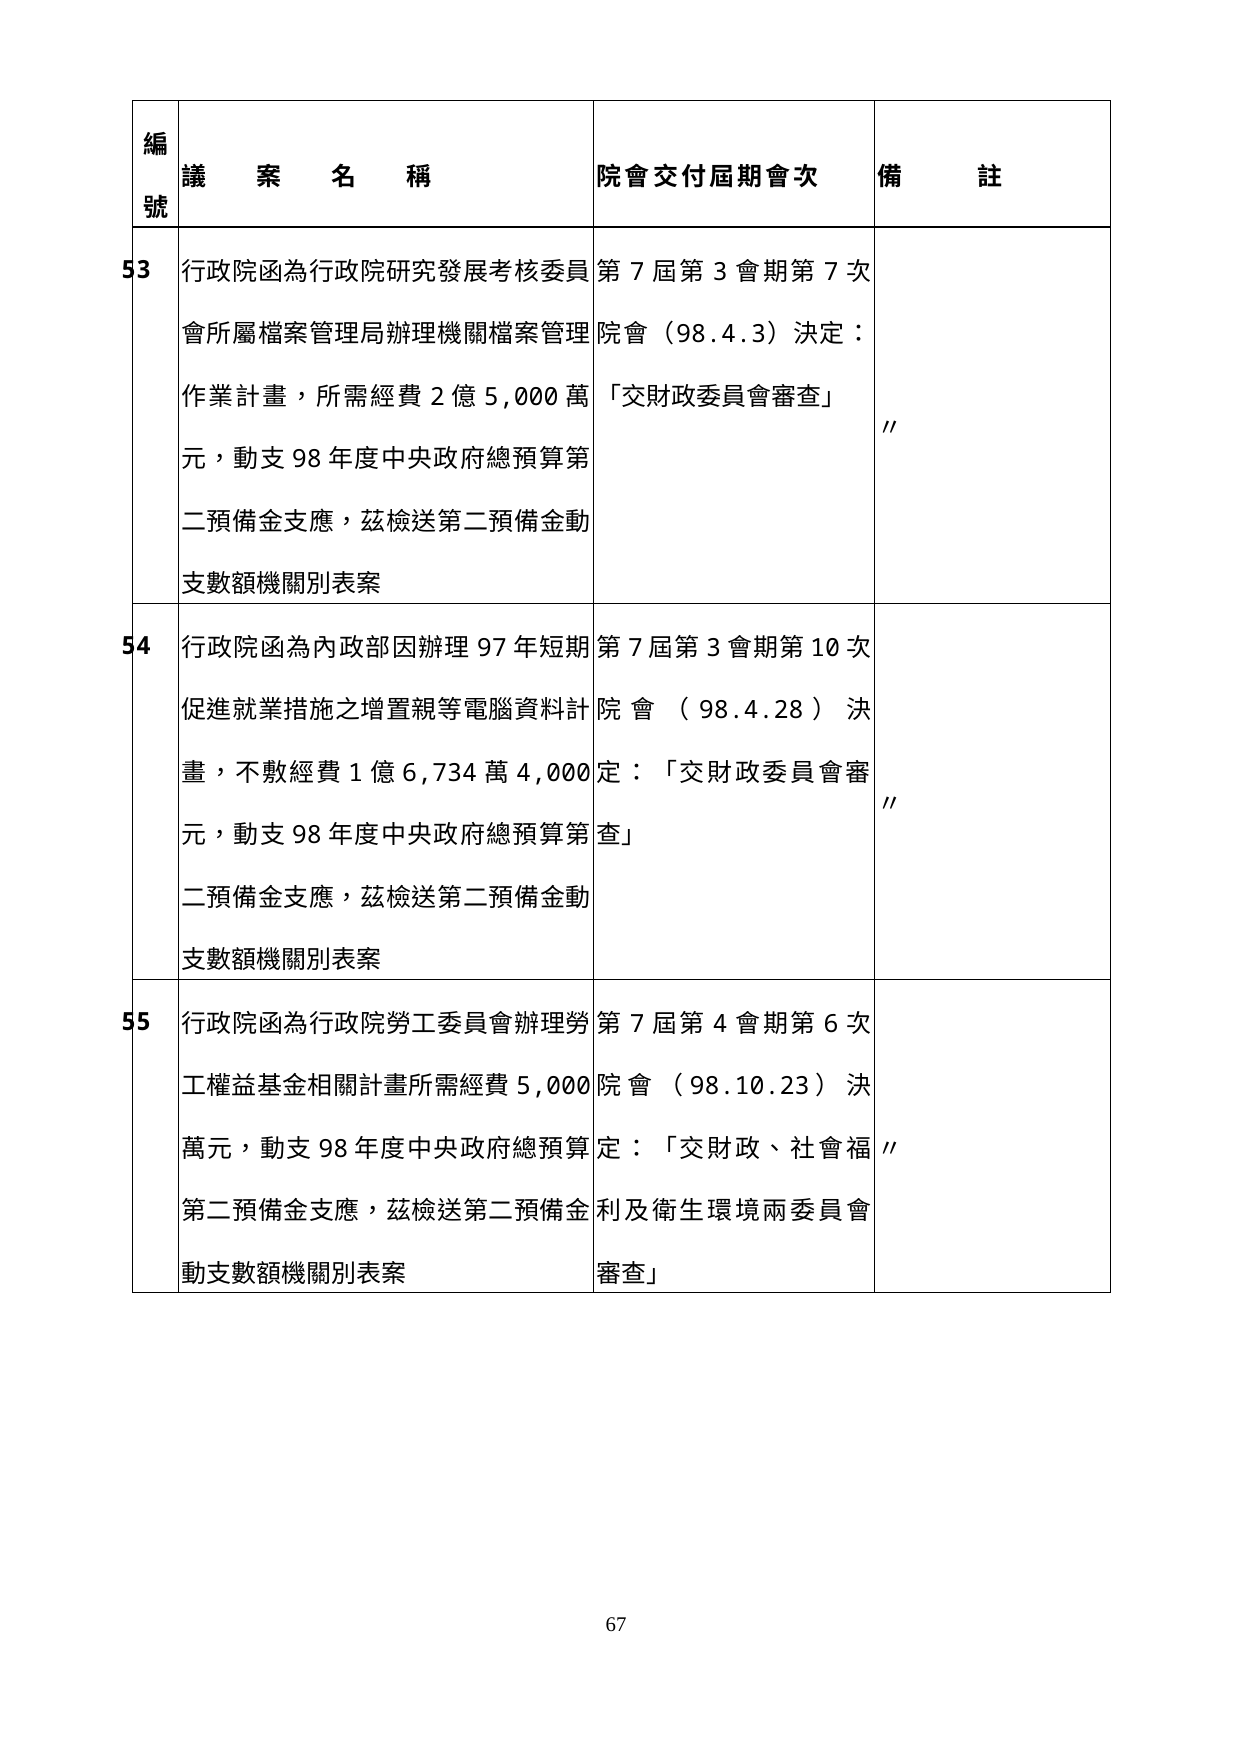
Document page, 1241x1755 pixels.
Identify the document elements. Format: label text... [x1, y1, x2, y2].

table_cell 第7屆第3會期第7次院會（98.4.3）決定：「交財政委員會審查」 [594, 228, 874, 602]
table_cell 行政院函為內政部因辦理97年短期促進就業措施之增置親等電腦資料計畫，不敷經費1億6,734萬4,000元，動支98年度中央政府總預算第二預備金支應，茲檢送第二預備金動支數額機關別表案 [179, 604, 593, 978]
table_header 院會交付屆期會次 [594, 101, 874, 226]
table_cell [133, 228, 178, 602]
table_cell [133, 604, 178, 978]
table_cell 第7屆第4會期第6次院會（98.10.23）決定：「交財政、社會福利及衛生環境兩委員會審查」 [594, 980, 874, 1292]
table_cell 〃 [875, 228, 1110, 602]
table_cell 〃 [875, 604, 1110, 978]
table_cell [133, 980, 178, 1292]
table_cell 第7屆第3會期第10次院會（98.4.28）決定：「交財政委員會審查」 [594, 604, 874, 978]
table_header 議 案 名 稱 [179, 101, 593, 226]
table_header 備 註 [875, 101, 1110, 226]
table_cell 行政院函為行政院研究發展考核委員會所屬檔案管理局辦理機關檔案管理作業計畫，所需經費2億5,000萬元，動支98年度中央政府總預算第二預備金支應，茲檢送第二預備金動支數額機關別表案 [179, 228, 593, 602]
table_cell 〃 [875, 980, 1110, 1292]
table_header 編號 [133, 101, 178, 226]
table_cell 行政院函為行政院勞工委員會辦理勞工權益基金相關計畫所需經費5,000 萬元，動支98年度中央政府總預算第二預備金支應，茲檢送第二預備金動支數額機關別表案 [179, 980, 593, 1292]
